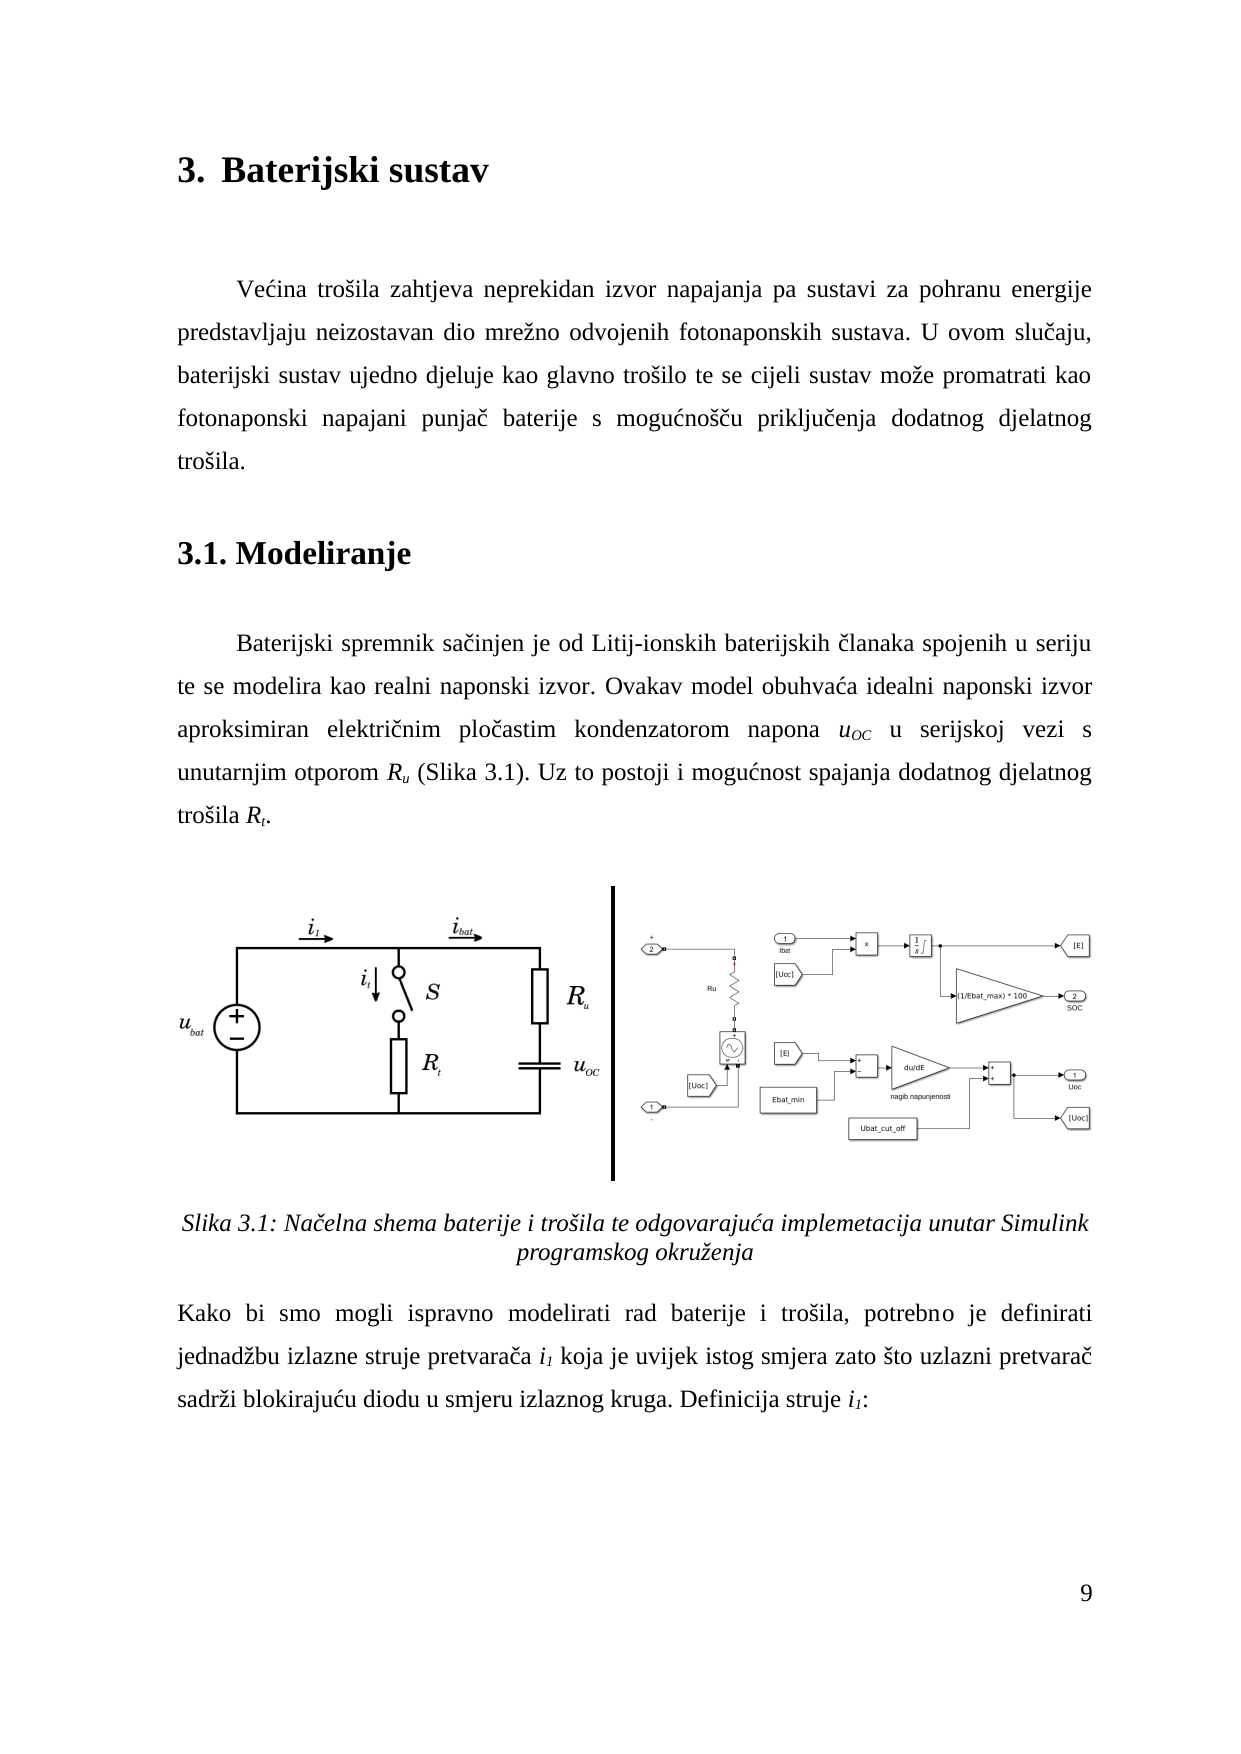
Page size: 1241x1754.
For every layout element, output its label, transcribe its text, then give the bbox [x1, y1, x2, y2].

text Baterijski spremnik sačinjen je od Litij-ionskih baterijskih članaka spojenih u seriju te se modelira kao realni naponski izvor. Ovakav model obuhvaća idealni naponski izvor aproksimiran električnim pločastim kondenzatorom napona uOC u serijskoj vezi s unutarnjim otporom Ru (Slika 3.1). Uz to postoji i mogućnost spajanja dodatnog djelatnog trošila Rt. [177, 628, 1093, 829]
text Slika 3.1: Načelna shema baterije i trošila te odgovarajuća implemetacija unutar Simulink programskog okruženja [177, 1208, 1093, 1266]
text Većina trošila zahtjeva neprekidan izvor napajanja pa sustavi za pohranu energije predstavljaju neizostavan dio mrežno odvojenih fotonaponskih sustava. U ovom slučaju, baterijski sustav ujedno djeluje kao glavno trošilo te se cijeli sustav može promatrati kao fotonaponski napajani punjač baterije s mogućnošču priključenja dodatnog djelatnog trošila. [177, 274, 1093, 475]
text Kako bi smo mogli ispravno modelirati rad baterije i trošila, potrebno je definirati jednadžbu izlazne struje pretvarača i1 koja je uvijek istog smjera zato što uzlazni pretvarač sadrži blokirajuću diodu u smjeru izlaznog kruga. Definicija struje i1: [177, 1298, 1093, 1413]
picture [177, 874, 1094, 1183]
subtitle Modeliranje [177, 533, 1093, 571]
subtitle Baterijski sustav [177, 148, 1093, 191]
